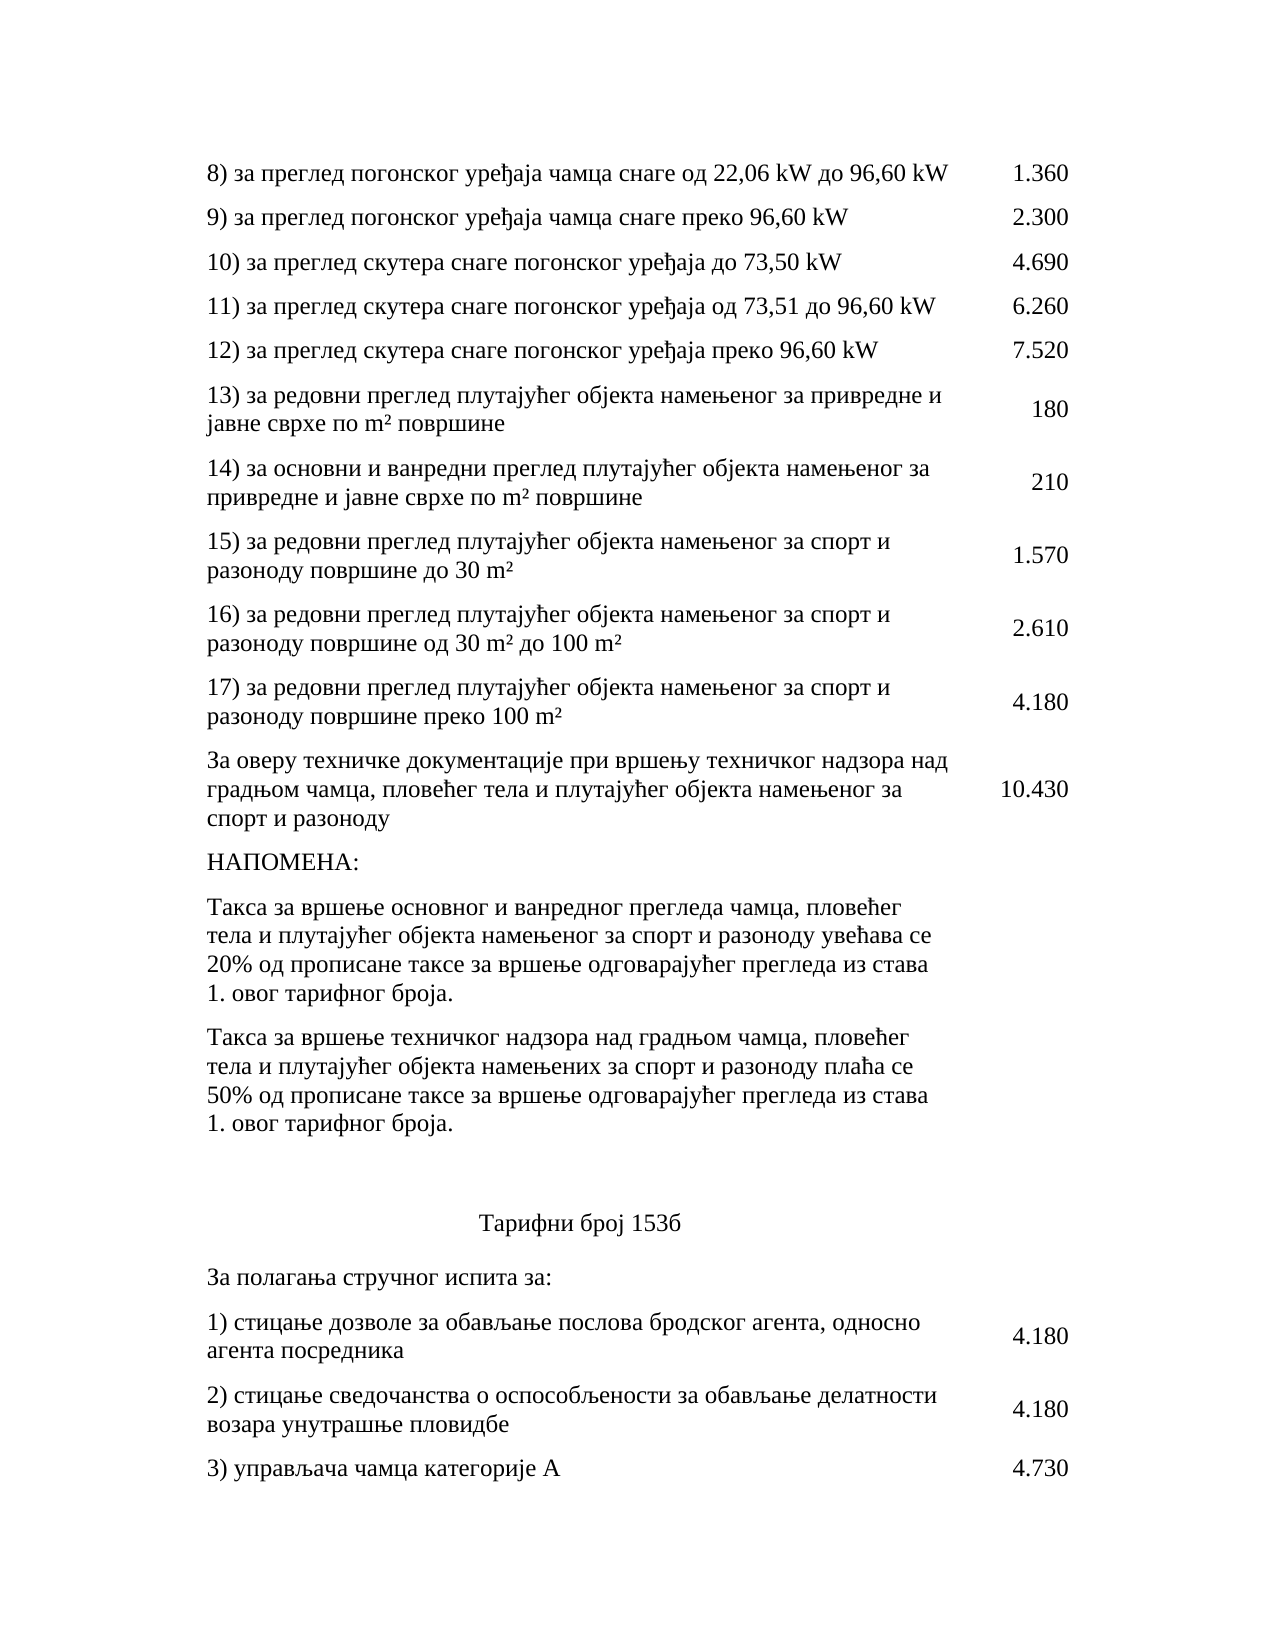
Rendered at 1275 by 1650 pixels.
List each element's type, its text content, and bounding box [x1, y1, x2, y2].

table_cell 1.570 [961, 518, 1076, 591]
table_cell 17) за редовни преглед плутајућег објекта намењеног за спорт и разоноду површине преко 100 m² [199, 664, 961, 737]
table_cell 210 [961, 445, 1076, 518]
table_cell 10) за преглед скутера снаге погонског уређаја до 73,50 kW [199, 239, 961, 283]
table_cell 11) за преглед скутера снаге погонског уређаја од 73,51 до 96,60 kW [199, 283, 961, 327]
table_cell 4.180 [961, 664, 1076, 737]
table_cell 4.690 [961, 239, 1076, 283]
table_cell [961, 884, 1076, 1014]
table_cell 12) за преглед скутера снаге погонског уређаја преко 96,60 kW [199, 328, 961, 372]
table_cell Такса за вршење основног и ванредног прегледа чамца, пловећег тела и плутајућег објекта намењеног за спорт и разоноду увећава се 20% од прописане таксе за вршење одговарајућег прегледа из става 1. овог тарифног броја. [199, 884, 961, 1014]
table_cell 15) за редовни преглед плутајућег објекта намењеног за спорт и разоноду површине до 30 m² [199, 518, 961, 591]
table_cell [961, 1189, 1076, 1254]
table_cell 16) за редовни преглед плутајућег објекта намењеног за спорт и разоноду површине од 30 m² до 100 m² [199, 591, 961, 664]
table_cell 13) за редовни преглед плутајућег објекта намењеног за привредне и јавне сврхе по m² површине [199, 372, 961, 445]
table_cell 6.260 [961, 283, 1076, 327]
table_cell 1) стицање дозволе за обављање послова бродског агента, односно агента посредника [199, 1299, 961, 1372]
table_cell [961, 1255, 1076, 1299]
table_cell 8) за преглед погонског уређаја чамца снаге од 22,06 kW до 96,60 kW [199, 150, 961, 194]
table_cell [961, 1014, 1076, 1145]
table_cell 2) стицање сведочанства о оспособљености за обављање делатности возара унутрашње пловидбе [199, 1372, 961, 1445]
table_cell 10.430 [961, 738, 1076, 839]
table_cell 3) управљача чамца категорије А [199, 1445, 961, 1489]
table_cell 4.180 [961, 1372, 1076, 1445]
table_cell [199, 1145, 961, 1189]
table_cell 4.180 [961, 1299, 1076, 1372]
table_cell 1.360 [961, 150, 1076, 194]
table_cell 2.300 [961, 194, 1076, 239]
table_cell НАПОМЕНА: [199, 839, 961, 884]
table_cell 2.610 [961, 591, 1076, 664]
table_cell За полагања стручног испита за: [199, 1255, 961, 1299]
table_cell 14) за основни и ванредни преглед плутајућег објекта намењеног за привредне и јавне сврхе по m² површине [199, 445, 961, 518]
table_cell [961, 839, 1076, 884]
table_cell Тарифни број 153б [199, 1189, 961, 1254]
table_cell За оверу техничке документације при вршењу техничког надзора над градњом чамца, пловећег тела и плутајућег објекта намењеног за спорт и разоноду [199, 738, 961, 839]
table_cell 4.730 [961, 1445, 1076, 1489]
table_cell 9) за преглед погонског уређаја чамца снаге преко 96,60 kW [199, 194, 961, 239]
table_cell Такса за вршење техничког надзора над градњом чамца, пловећег тела и плутајућег објекта намењених за спорт и разоноду плаћа се 50% од прописане таксе за вршење одговарајућег прегледа из става 1. овог тарифног броја. [199, 1014, 961, 1145]
table_cell [961, 1145, 1076, 1189]
table_cell 180 [961, 372, 1076, 445]
table_cell 7.520 [961, 328, 1076, 372]
